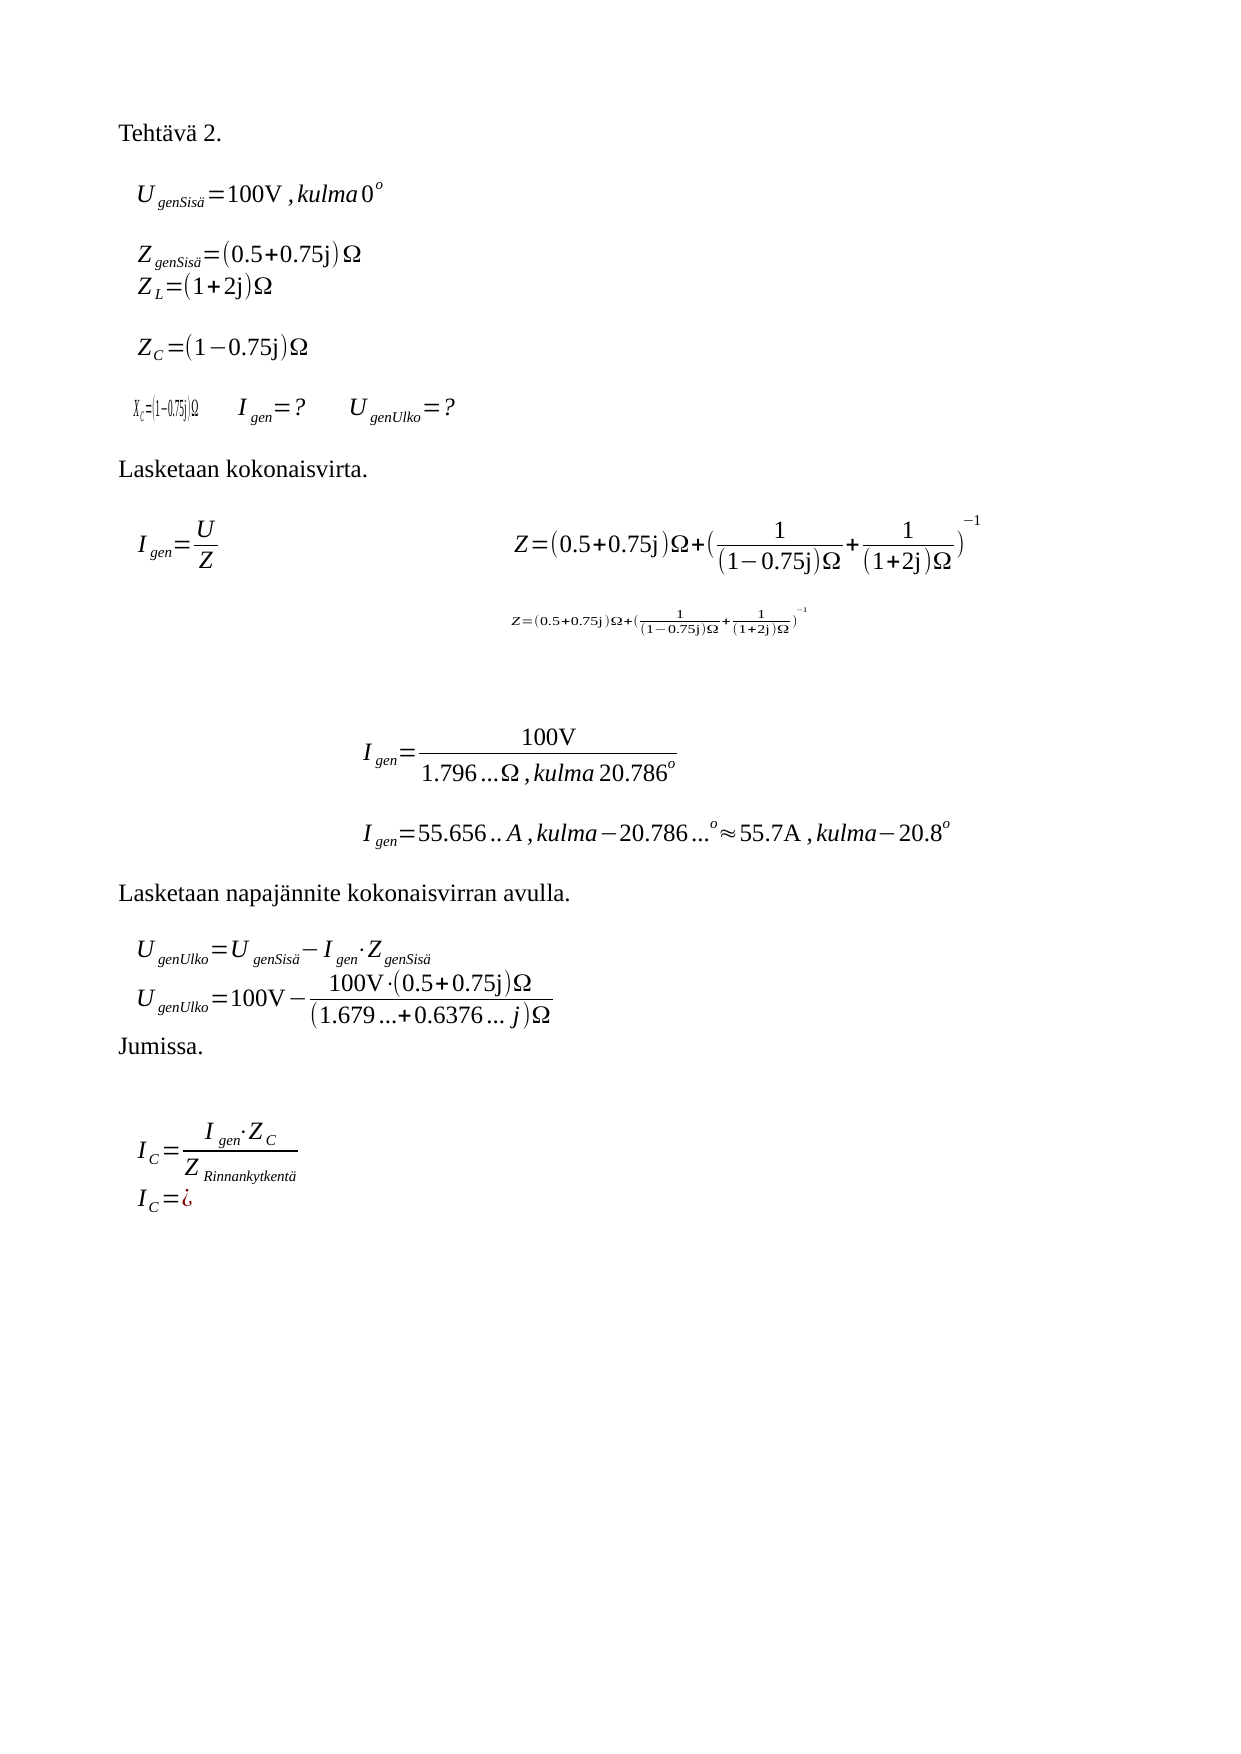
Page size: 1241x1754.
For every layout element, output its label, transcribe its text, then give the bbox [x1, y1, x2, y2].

text Lasketaan napajännite kokonaisvirran avulla. [118, 878, 1122, 907]
text Tehtävä 2. [118, 118, 1122, 147]
text Jumissa. [118, 1031, 1122, 1060]
text Lasketaan kokonaisvirta. [118, 454, 1122, 483]
